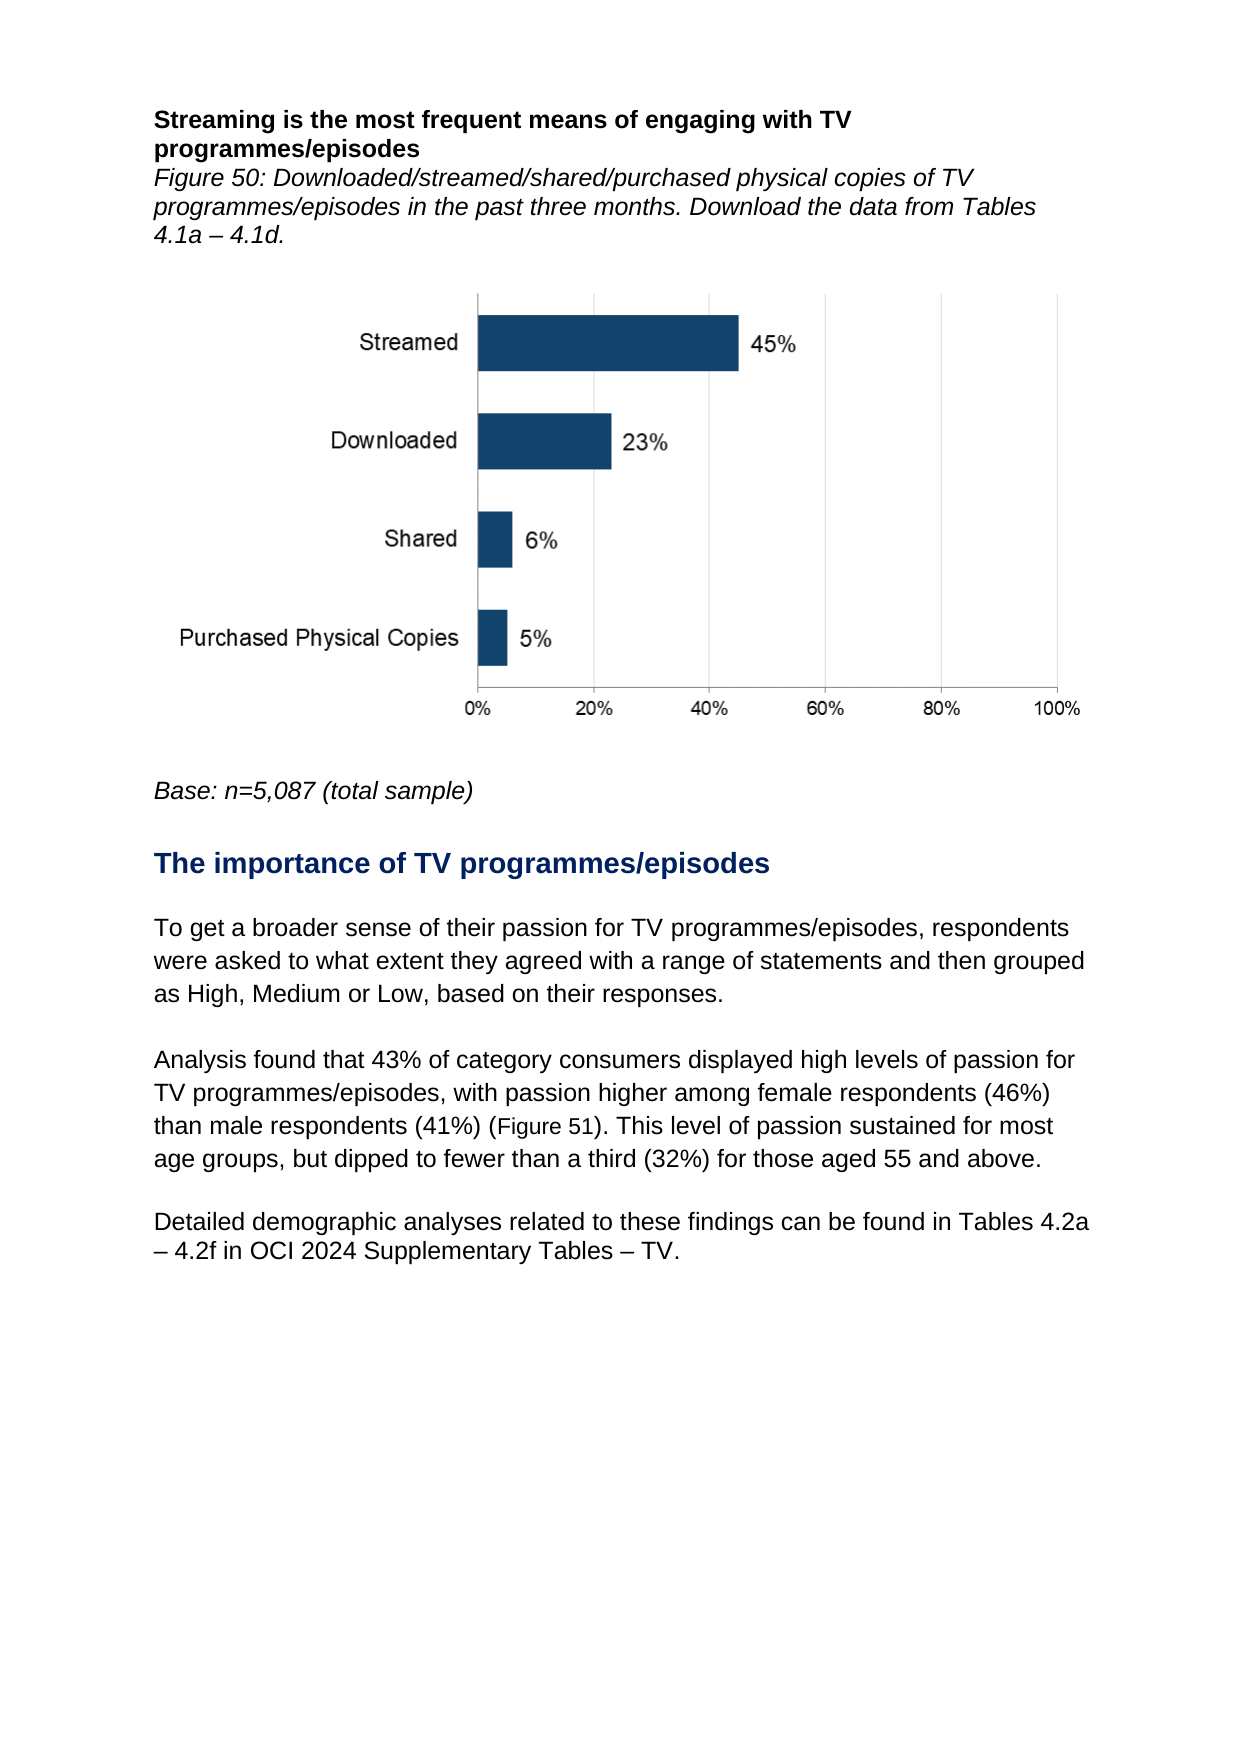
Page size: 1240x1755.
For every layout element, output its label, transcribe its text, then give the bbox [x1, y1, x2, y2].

subtitle The importance of TV programmes/episodes [153, 846, 1089, 880]
text Detailed demographic analyses related to these findings can be found in Tables 4.2a – 4.2f in OCI 2024 Supplementary Tables – TV. [153, 1207, 1101, 1265]
text Base: n=5,087 (total sample) [153, 776, 1089, 805]
text Analysis found that 43% of category consumers displayed high levels of passion for TV programmes/episodes, with passion higher among female respondents (46%) than male respondents (41%) (Figure 51). This level of passion sustained for most age groups, but dipped to fewer than a third (32%) for those aged 55 and above. [153, 1045, 1089, 1173]
subtitle Streaming is the most frequent means of engaging with TV programmes/episodes [153, 106, 1089, 163]
text Figure 50: Downloaded/streamed/shared/purchased physical copies of TV programmes/episodes in the past three months. Download the data from Tables 4.1a – 4.1d. [153, 163, 1089, 249]
text To get a broader sense of their passion for TV programmes/episodes, respondents were asked to what extent they agreed with a range of statements and then grouped as High, Medium or Low, based on their responses. [153, 913, 1089, 1008]
